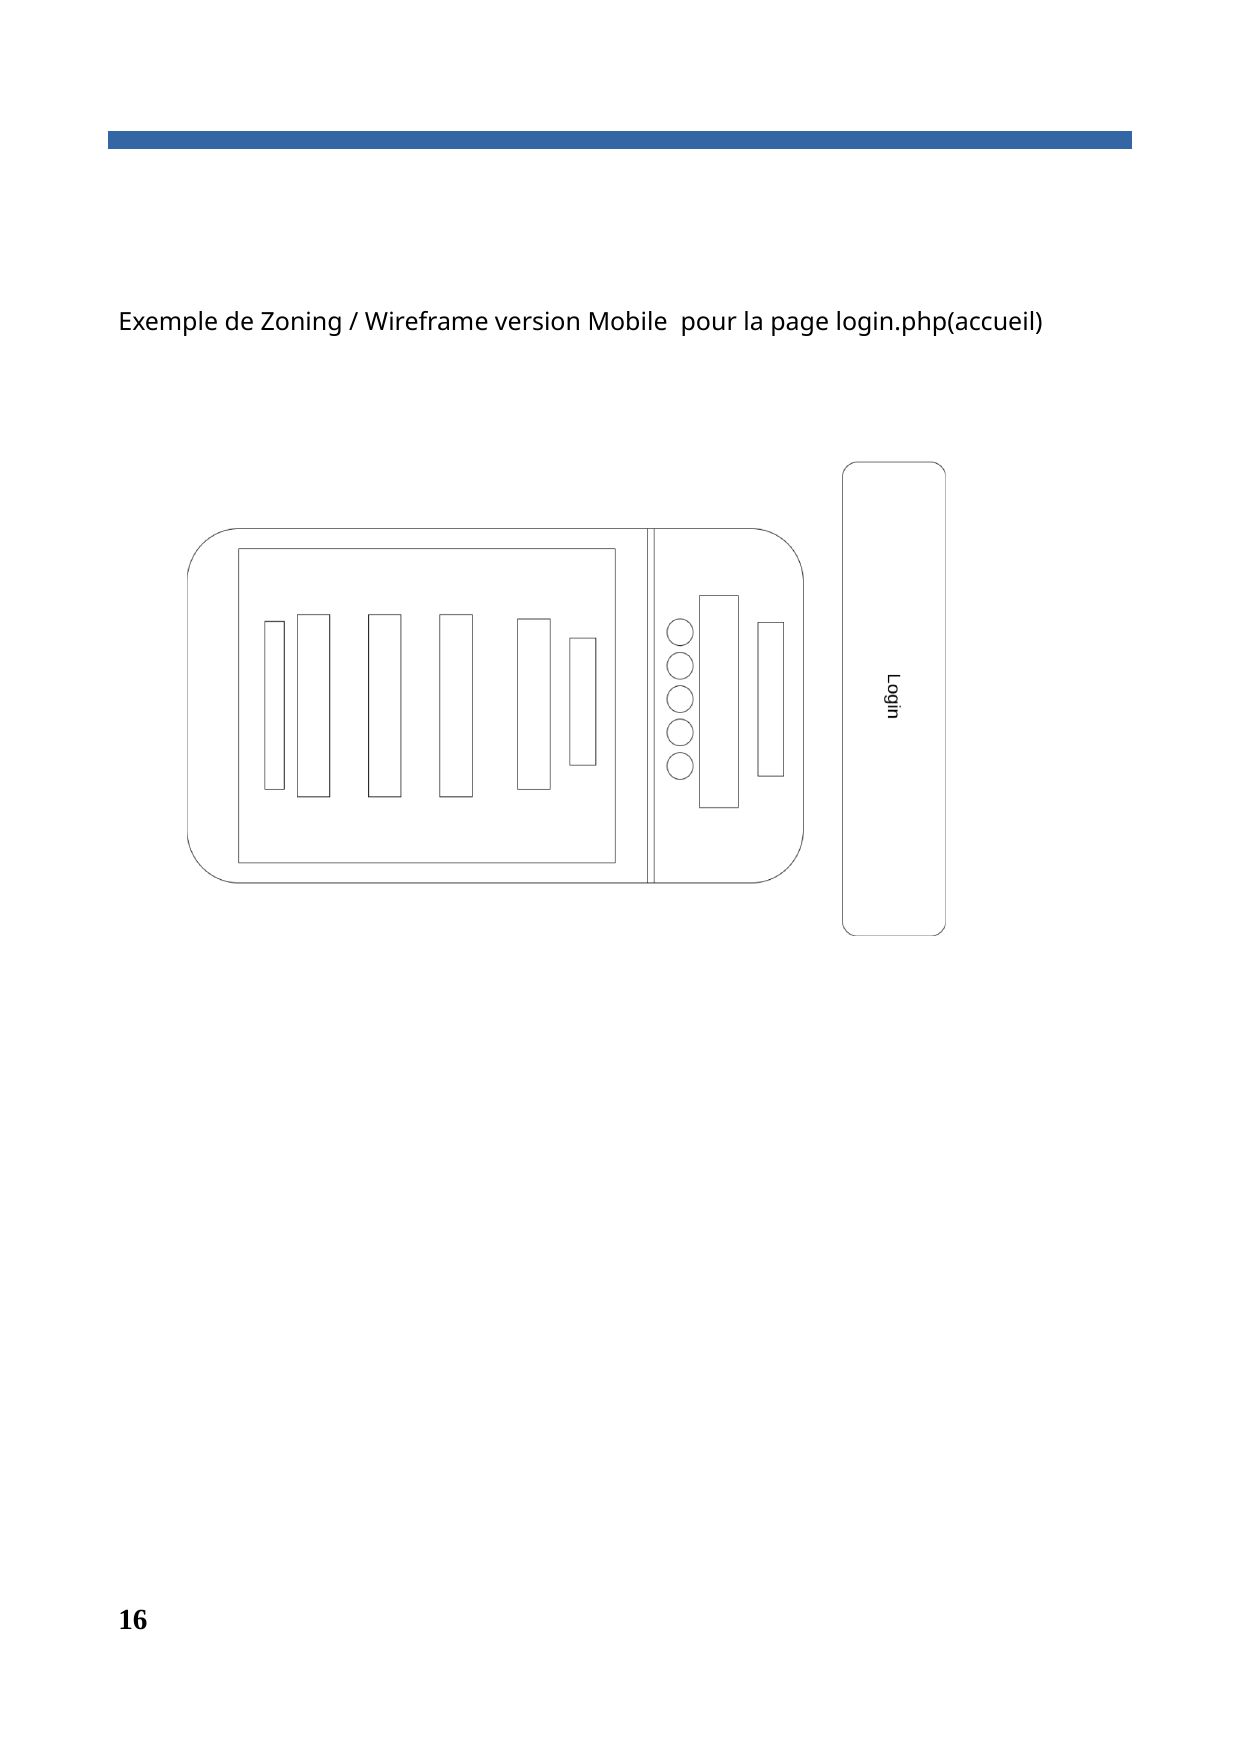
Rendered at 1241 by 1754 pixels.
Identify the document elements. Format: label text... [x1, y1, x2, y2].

text Exemple de Zoning / Wireframe version Mobile pour la page login.php(accueil) [118, 303, 1122, 337]
picture [188, 462, 945, 936]
